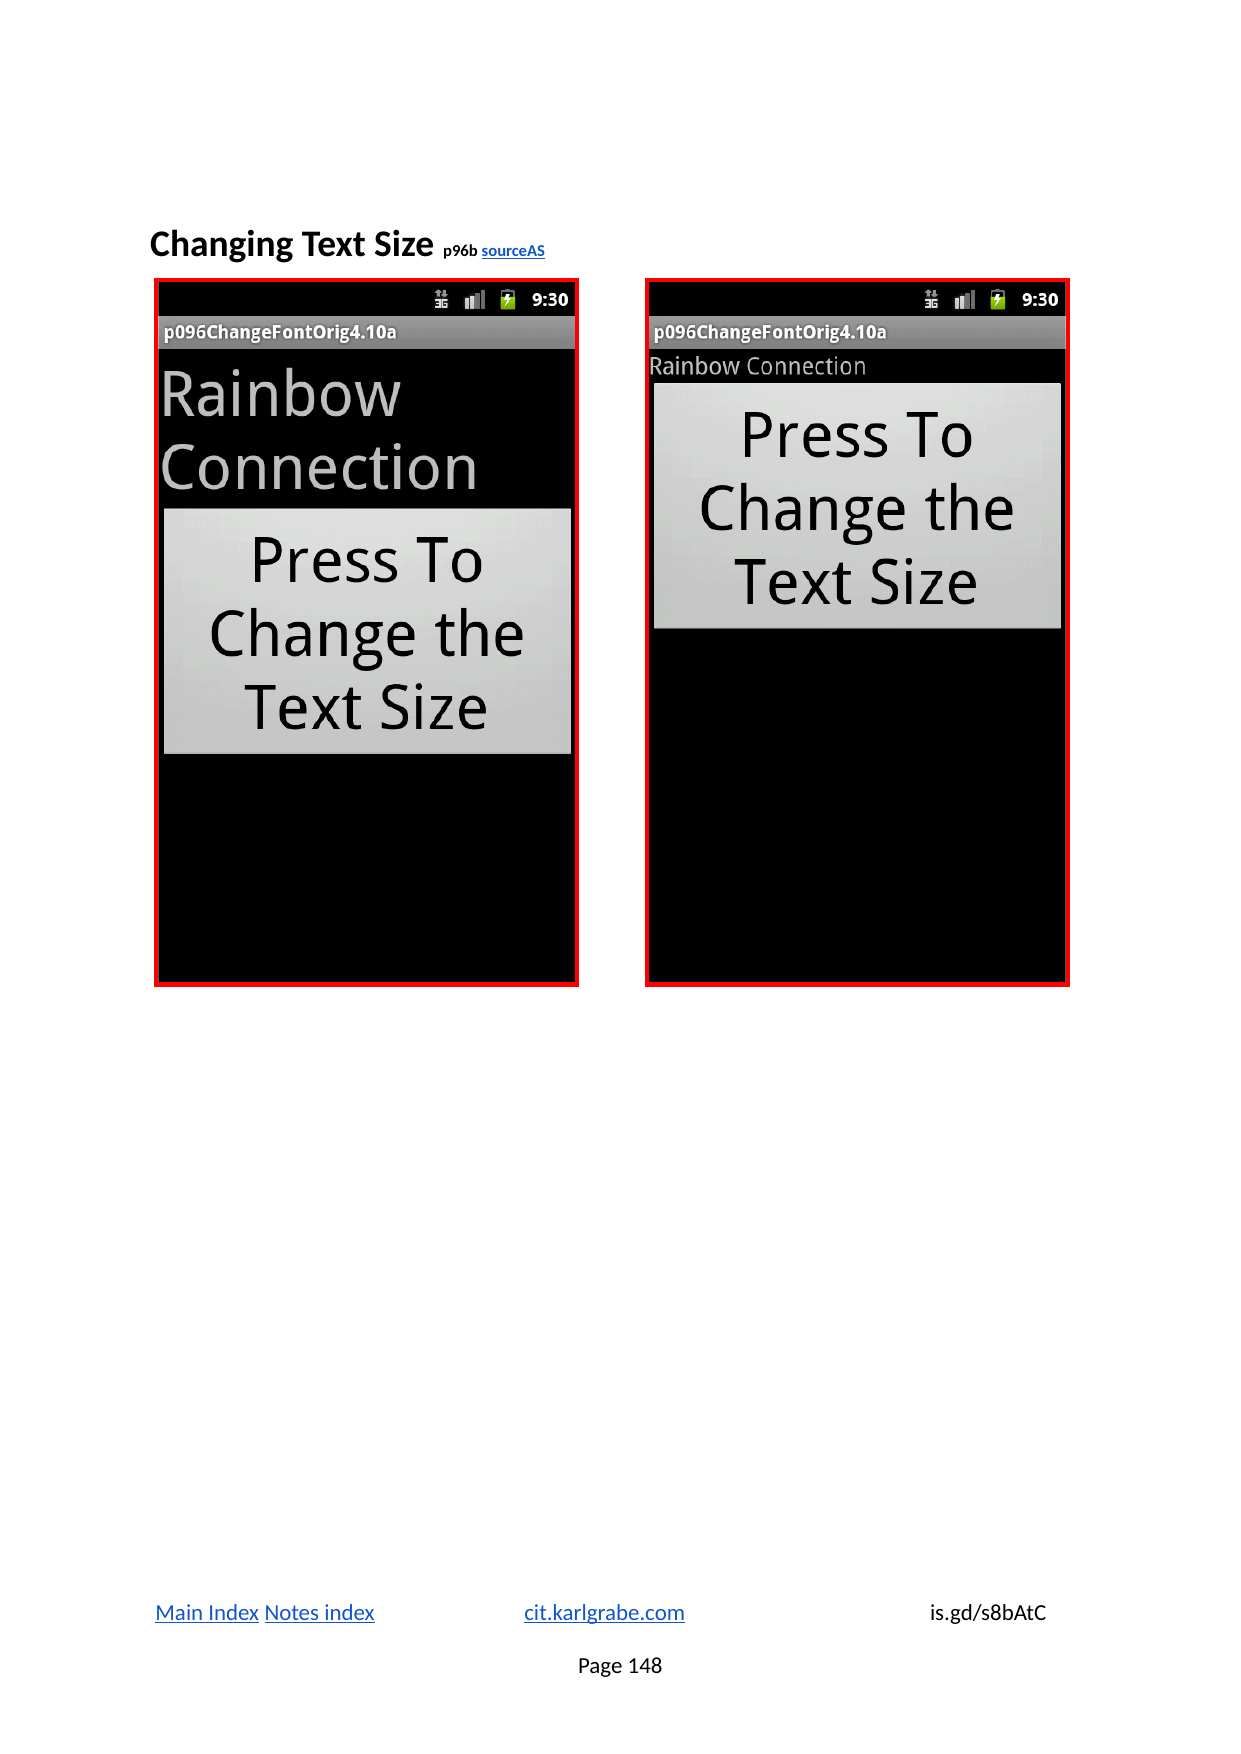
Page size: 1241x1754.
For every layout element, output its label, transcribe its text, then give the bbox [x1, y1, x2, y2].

picture [649, 282, 1066, 982]
picture [158, 282, 575, 982]
subtitle Changing Text Size p96b sourceAS [150, 220, 1090, 266]
